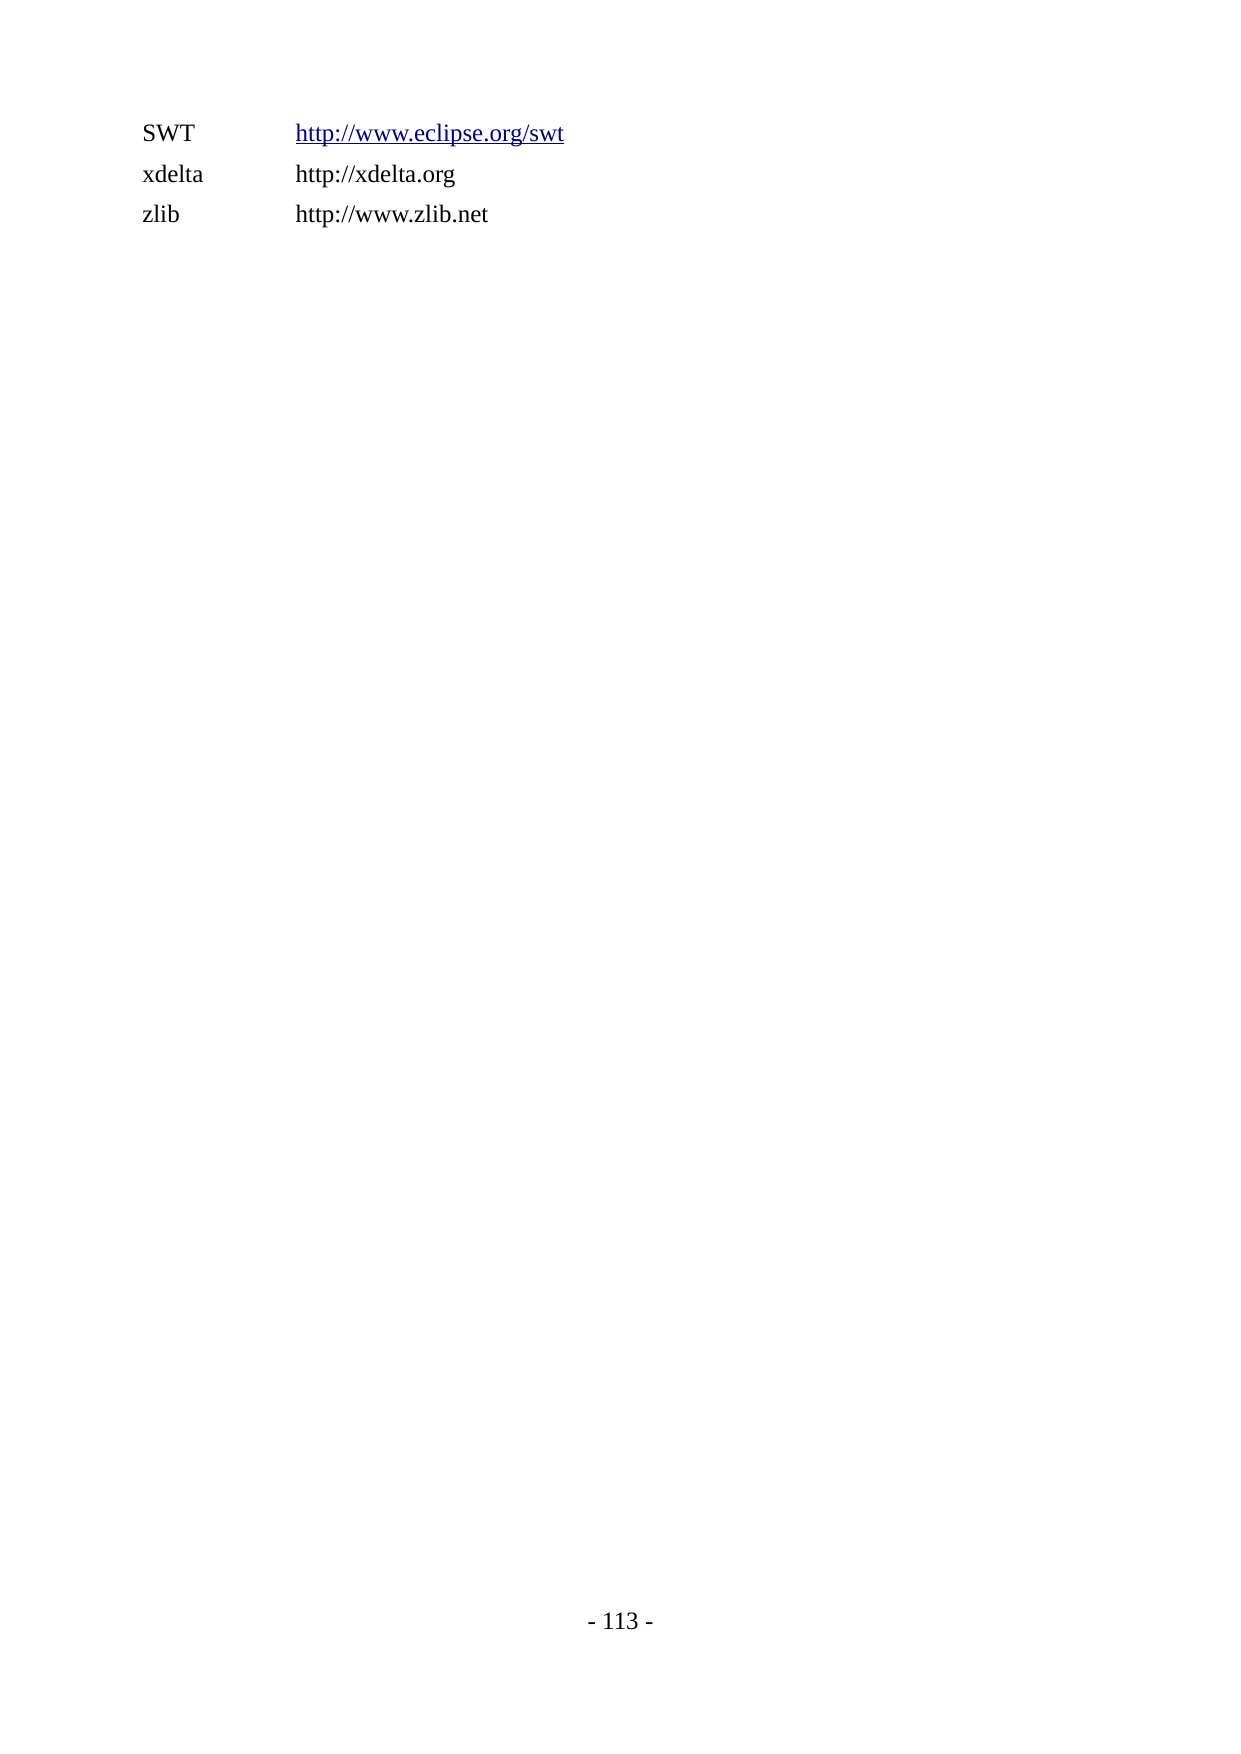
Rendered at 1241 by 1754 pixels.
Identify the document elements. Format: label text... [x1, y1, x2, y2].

text SWT http://www.eclipse.org/swt [118, 118, 1122, 147]
text xdelta http://xdelta.org [118, 159, 1122, 187]
text zlib http://www.zlib.net [118, 199, 1122, 228]
